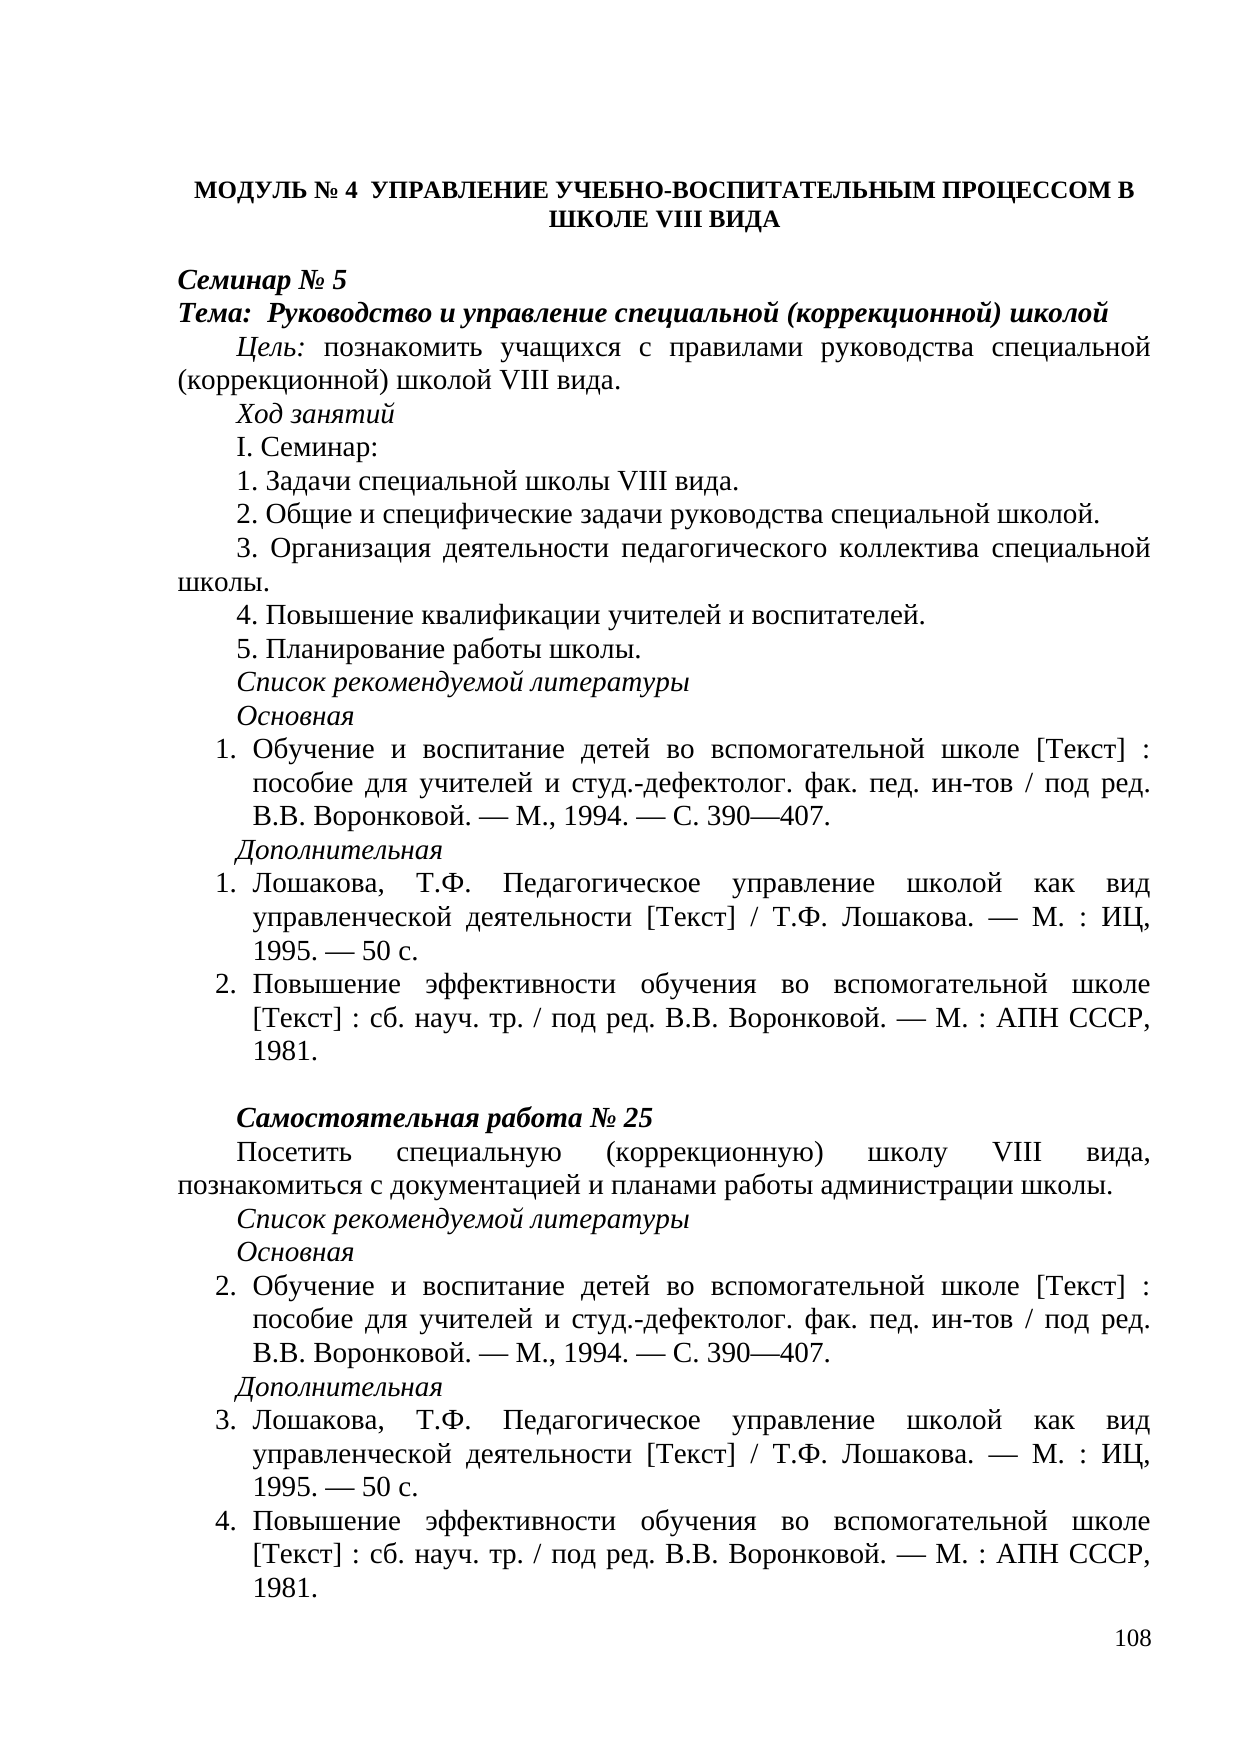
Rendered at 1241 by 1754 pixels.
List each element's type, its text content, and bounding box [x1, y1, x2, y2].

text Семинар № 5 [177, 262, 1152, 295]
list Повышение эффективности обучения во вспомогательной школе [Текст] : сб. науч. тр. / под ред. В.В. Воронковой. — М. : АПН СССР, 1981. [215, 1503, 1152, 1603]
text Цель: познакомить учащихся с правилами руководства специальной (коррекционной) школой VIII вида. [177, 329, 1152, 396]
list Лошакова, Т.Ф. Педагогическое управление школой как вид управленческой деятельности [Текст] / Т.Ф. Лошакова. — М. : ИЦ, 1995. — 50 с. [215, 1402, 1152, 1503]
text Ход занятий [177, 396, 1152, 429]
text Основная [177, 1234, 1152, 1268]
text 4. Повышение квалификации учителей и воспитателей. [177, 597, 1152, 631]
text 2. Общие и специфические задачи руководства специальной школой. [177, 497, 1152, 530]
text Самостоятельная работа № 25 [177, 1100, 1152, 1134]
text 5. Планирование работы школы. [177, 631, 1152, 664]
text 3. Организация деятельности педагогического коллектива специальной школы. [177, 530, 1152, 597]
text I. Семинар: [177, 429, 1152, 463]
text Список рекомендуемой литературы [177, 664, 1152, 698]
text Дополнительная [177, 1369, 1152, 1402]
text Дополнительная [177, 832, 1152, 866]
list Обучение и воспитание детей во вспомогательной школе [Текст] : пособие для учителей и студ.-дефектолог. фак. пед. ин-тов / под ред. В.В. Воронковой. — М., 1994. — С. 390—407. [215, 731, 1152, 832]
text Основная [177, 698, 1152, 731]
text Список рекомендуемой литературы [177, 1201, 1152, 1234]
list Обучение и воспитание детей во вспомогательной школе [Текст] : пособие для учителей и студ.-дефектолог. фак. пед. ин-тов / под ред. В.В. Воронковой. — М., 1994. — С. 390—407. [215, 1268, 1152, 1369]
list Лошакова, Т.Ф. Педагогическое управление школой как вид управленческой деятельности [Текст] / Т.Ф. Лошакова. — М. : ИЦ, 1995. — 50 с. [215, 866, 1152, 966]
text МОДУЛЬ № 4 УПРАВЛЕНИЕ УЧЕБНО-ВОСПИТАТЕЛЬНЫМ ПРОЦЕССОМ В ШКОЛЕ VIII ВИДА [177, 176, 1152, 233]
text Тема: Руководство и управление специальной (коррекционной) школой [177, 295, 1152, 329]
text Посетить специальную (коррекционную) школу VIII вида, познакомиться с документацией и планами работы администрации школы. [177, 1134, 1152, 1201]
text 1. Задачи специальной школы VIII вида. [177, 463, 1152, 497]
list Повышение эффективности обучения во вспомогательной школе [Текст] : сб. науч. тр. / под ред. В.В. Воронковой. — М. : АПН СССР, 1981. [215, 966, 1152, 1067]
